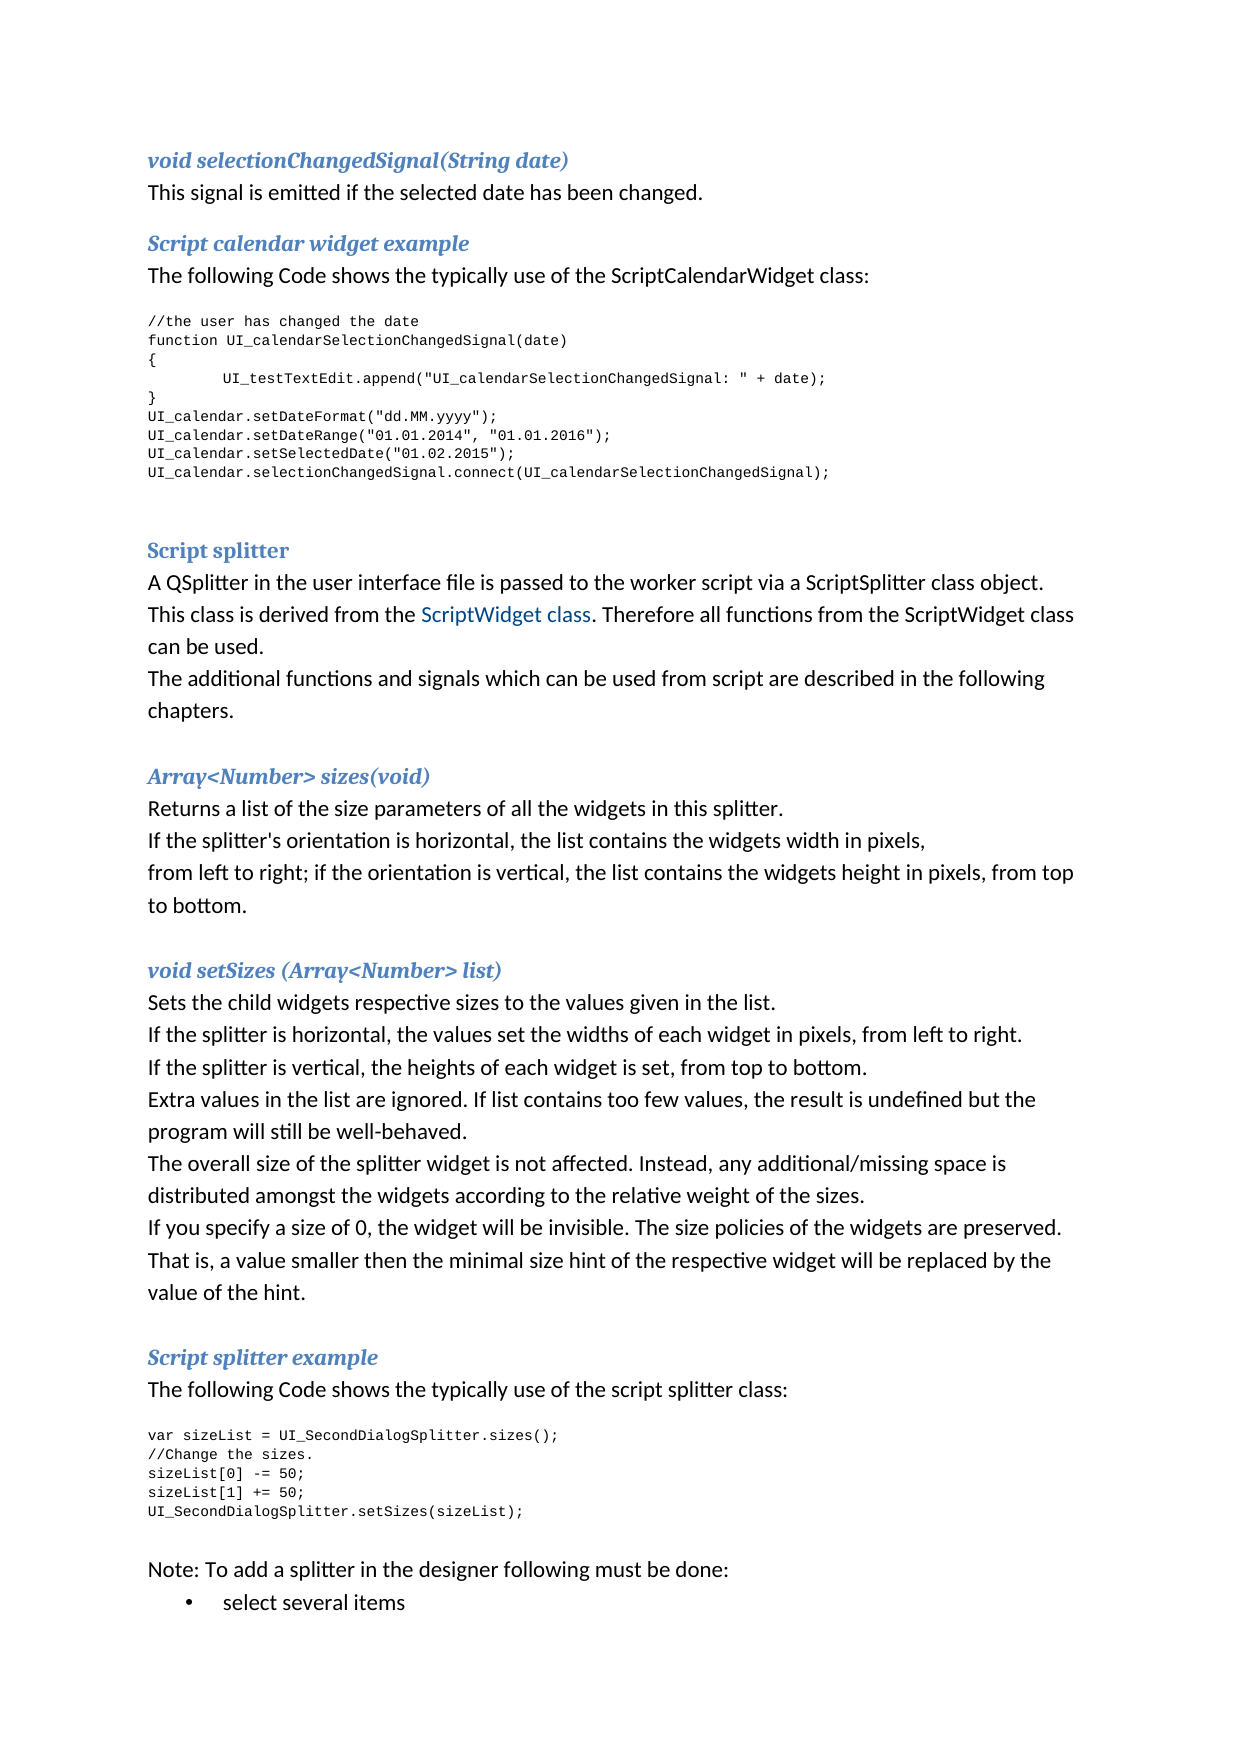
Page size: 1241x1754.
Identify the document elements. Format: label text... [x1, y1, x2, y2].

text Note: To add a splitter in the designer following must be done: [148, 1555, 1093, 1583]
text Extra values in the list are ignored. If list contains too few values, the result is undefined but the program will still be well-behaved. [148, 1085, 1093, 1145]
text UI_testTextEdit.append("UI_calendarSelectionChangedSignal: " + date); [148, 371, 1093, 387]
text Sets the child widgets respective sizes to the values given in the list. [148, 988, 1093, 1016]
text from left to right; if the orientation is vertical, the list contains the widgets height in pixels, from top to bottom. [148, 858, 1093, 919]
text If you specify a size of 0, the widget will be invisible. The size policies of the widgets are preserved. [148, 1213, 1093, 1242]
text Returns a list of the size parameters of all the widgets in this splitter. [148, 794, 1093, 822]
text //the user has changed the date [148, 314, 1093, 331]
text } [148, 390, 1093, 406]
text This signal is emitted if the selected date has been changed. [148, 178, 1093, 206]
text This class is derived from the ScriptWidget class. Therefore all functions from the ScriptWidget class can be used. [148, 600, 1093, 660]
text UI_calendar.setDateFormat("dd.MM.yyyy"); [148, 409, 1093, 425]
subtitle void selectionChangedSignal(String date) [148, 148, 1093, 174]
subtitle Script calendar widget example [148, 231, 1093, 257]
text If the splitter's orientation is horizontal, the list contains the widgets width in pixels, [148, 826, 1093, 854]
text The additional functions and signals which can be used from script are described in the following chapters. [148, 664, 1093, 725]
text { [148, 352, 1093, 368]
text That is, a value smaller then the minimal size hint of the respective widget will be replaced by the value of the hint. [148, 1246, 1093, 1306]
subtitle Array<Number> sizes(void) [148, 764, 1093, 790]
list select several items [185, 1588, 1093, 1616]
text UI_SecondDialogSplitter.setSizes(sizeList); [148, 1504, 1093, 1521]
text UI_calendar.setSelectedDate("01.02.2015"); [148, 447, 1093, 463]
text If the splitter is horizontal, the values set the widths of each widget in pixels, from left to right. [148, 1020, 1093, 1048]
subtitle Script splitter example [148, 1345, 1093, 1372]
text //Change the sizes. [148, 1447, 1093, 1464]
text If the splitter is vertical, the heights of each widget is set, from top to bottom. [148, 1053, 1093, 1081]
text function UI_calendarSelectionChangedSignal(date) [148, 333, 1093, 349]
text sizeList[1] += 50; [148, 1485, 1093, 1502]
subtitle Script splitter [148, 538, 1093, 564]
text sizeList[0] -= 50; [148, 1466, 1093, 1483]
text The following Code shows the typically use of the script splitter class: [148, 1375, 1093, 1403]
text UI_calendar.setDateRange("01.01.2014", "01.01.2016"); [148, 428, 1093, 444]
text The overall size of the splitter widget is not affected. Instead, any additional/missing space is distributed amongst the widgets according to the relative weight of the sizes. [148, 1149, 1093, 1209]
text UI_calendar.selectionChangedSignal.connect(UI_calendarSelectionChangedSignal); [148, 466, 1093, 482]
text var sizeList = UI_SecondDialogSplitter.sizes(); [148, 1428, 1093, 1445]
subtitle void setSizes (Array<Number> list) [148, 958, 1093, 984]
text The following Code shows the typically use of the ScriptCalendarWidget class: [148, 261, 1093, 289]
text A QSplitter in the user interface file is passed to the worker script via a ScriptSplitter class object. [148, 568, 1093, 596]
